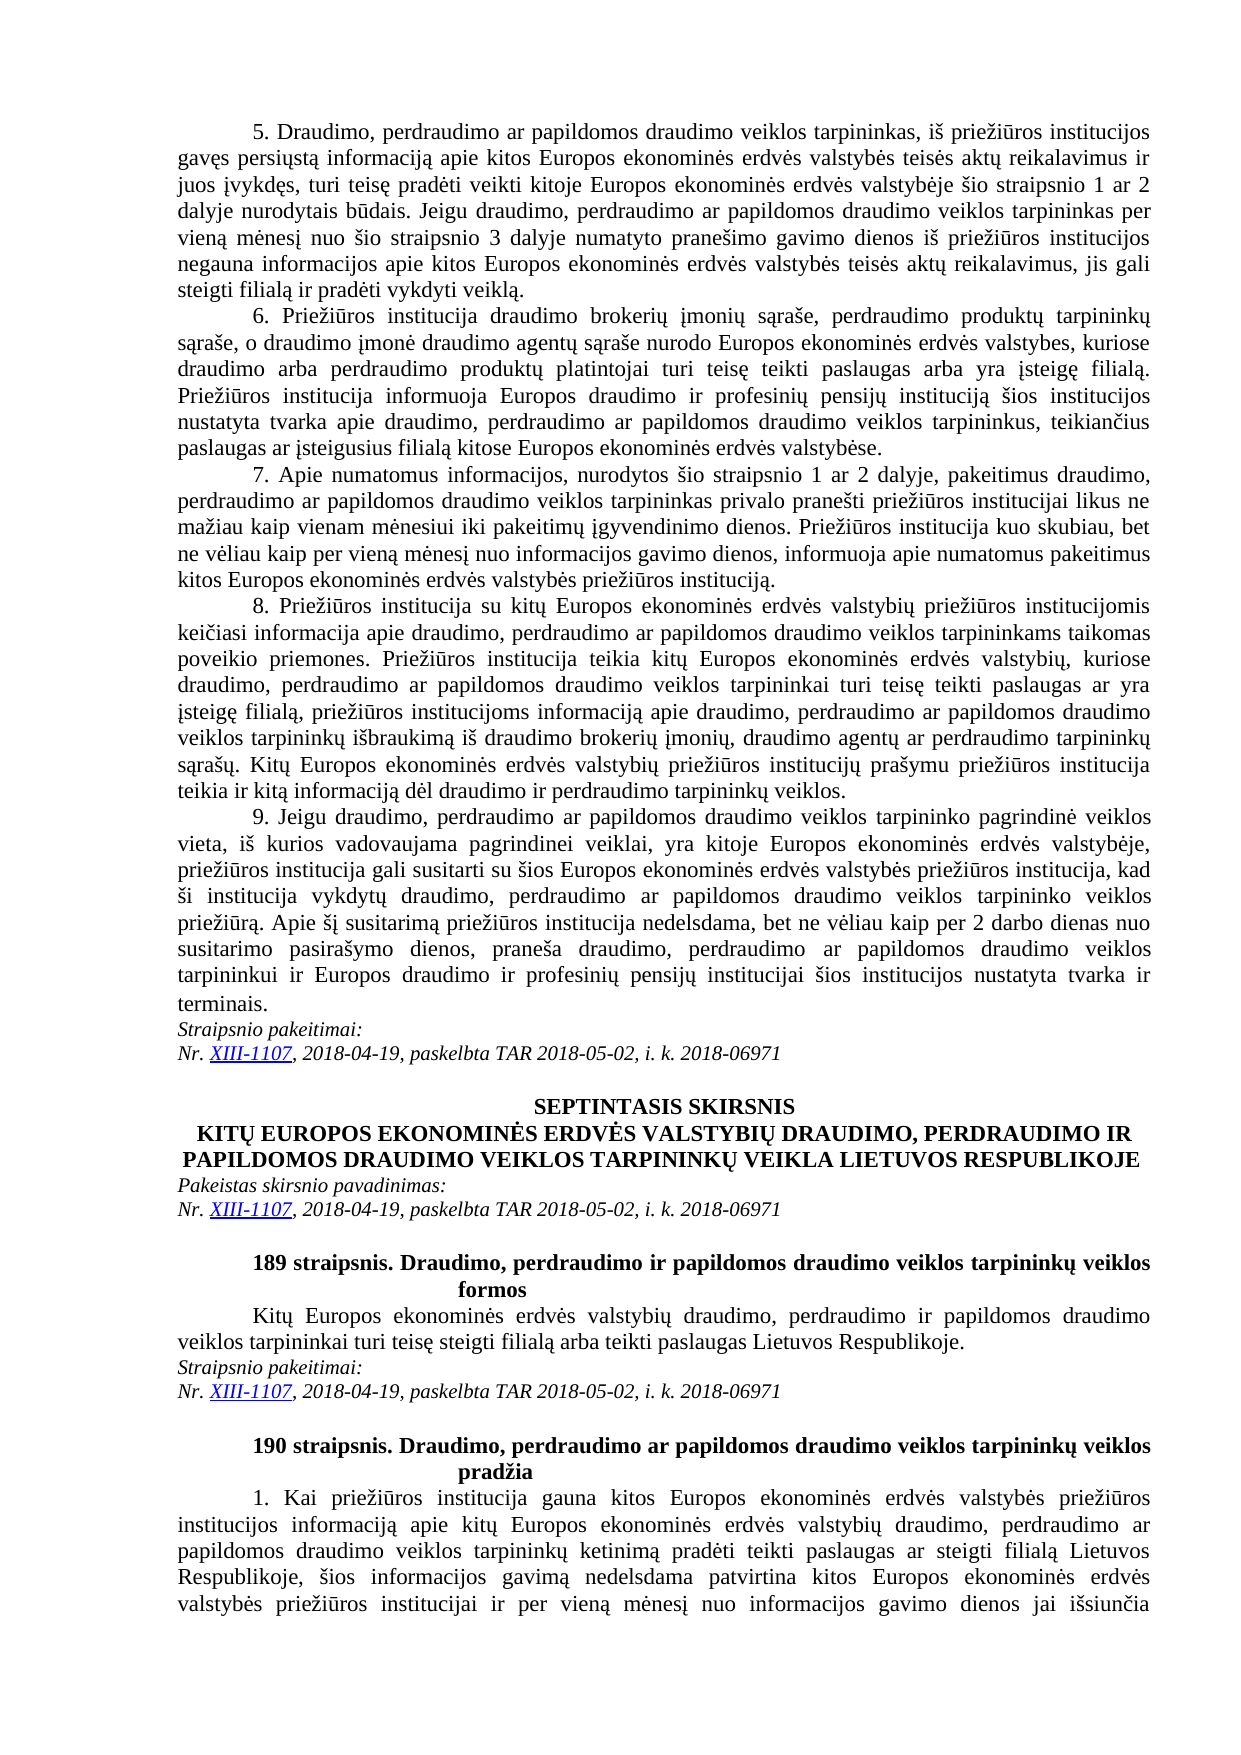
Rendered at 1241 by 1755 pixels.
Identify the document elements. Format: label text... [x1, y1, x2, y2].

text 9. Jeigu draudimo, perdraudimo ar papildomos draudimo veiklos tarpininko pagrindinė veiklos vieta, iš kurios vadovaujama pagrindinei veiklai, yra kitoje Europos ekonominės erdvės valstybėje, priežiūros institucija gali susitarti su šios Europos ekonominės erdvės valstybės priežiūros institucija, kad ši institucija vykdytų draudimo, perdraudimo ar papildomos draudimo veiklos tarpininko veiklos priežiūrą. Apie šį susitarimą priežiūros institucija nedelsdama, bet ne vėliau kaip per 2 darbo dienas nuo susitarimo pasirašymo dienos, praneša draudimo, perdraudimo ar papildomos draudimo veiklos tarpininkui ir Europos draudimo ir profesinių pensijų institucijai šios institucijos nustatyta tvarka ir terminais. [177, 803, 1152, 1017]
text 190 straipsnis. Draudimo, perdraudimo ar papildomos draudimo veiklos tarpininkų veiklos pradžia [252, 1432, 1152, 1484]
text 189 straipsnis. Draudimo, perdraudimo ir papildomos draudimo veiklos tarpininkų veiklos formos [252, 1249, 1152, 1302]
text Nr. XIII-1107, 2018-04-19, paskelbta TAR 2018-05-02, i. k. 2018-06971 [177, 1197, 1152, 1221]
text Straipsnio pakeitimai: [177, 1355, 1152, 1379]
text Pakeistas skirsnio pavadinimas: [177, 1172, 1152, 1197]
text 8. Priežiūros institucija su kitų Europos ekonominės erdvės valstybių priežiūros institucijomis keičiasi informacija apie draudimo, perdraudimo ar papildomos draudimo veiklos tarpininkams taikomas poveikio priemones. Priežiūros institucija teikia kitų Europos ekonominės erdvės valstybių, kuriose draudimo, perdraudimo ar papildomos draudimo veiklos tarpininkai turi teisę teikti paslaugas ar yra įsteigę filialą, priežiūros institucijoms informaciją apie draudimo, perdraudimo ar papildomos draudimo veiklos tarpininkų išbraukimą iš draudimo brokerių įmonių, draudimo agentų ar perdraudimo tarpininkų sąrašų. Kitų Europos ekonominės erdvės valstybių priežiūros institucijų prašymu priežiūros institucija teikia ir kitą informaciją dėl draudimo ir perdraudimo tarpininkų veiklos. [177, 592, 1152, 803]
text 7. Apie numatomus informacijos, nurodytos šio straipsnio 1 ar 2 dalyje, pakeitimus draudimo, perdraudimo ar papildomos draudimo veiklos tarpininkas privalo pranešti priežiūros institucijai likus ne mažiau kaip vienam mėnesiui iki pakeitimų įgyvendinimo dienos. Priežiūros institucija kuo skubiau, bet ne vėliau kaip per vieną mėnesį nuo informacijos gavimo dienos, informuoja apie numatomus pakeitimus kitos Europos ekonominės erdvės valstybės priežiūros instituciją. [177, 461, 1152, 592]
text KITŲ EUROPOS EKONOMINĖS ERDVĖS VALSTYBIŲ DRAUDIMO, PERDRAUDIMO IR PAPILDOMOS DRAUDIMO VEIKLOS TARPININKŲ VEIKLA LIETUVOS RESPUBLIKOJE [177, 1120, 1152, 1172]
text Kitų Europos ekonominės erdvės valstybių draudimo, perdraudimo ir papildomos draudimo veiklos tarpininkai turi teisę steigti filialą arba teikti paslaugas Lietuvos Respublikoje. [177, 1302, 1152, 1355]
text 1. Kai priežiūros institucija gauna kitos Europos ekonominės erdvės valstybės priežiūros institucijos informaciją apie kitų Europos ekonominės erdvės valstybių draudimo, perdraudimo ar papildomos draudimo veiklos tarpininkų ketinimą pradėti teikti paslaugas ar steigti filialą Lietuvos Respublikoje, šios informacijos gavimą nedelsdama patvirtina kitos Europos ekonominės erdvės valstybės priežiūros institucijai ir per vieną mėnesį nuo informacijos gavimo dienos jai išsiunčia [177, 1484, 1152, 1616]
text Nr. XIII-1107, 2018-04-19, paskelbta TAR 2018-05-02, i. k. 2018-06971 [177, 1379, 1152, 1403]
text Straipsnio pakeitimai: [177, 1017, 1152, 1041]
text Nr. XIII-1107, 2018-04-19, paskelbta TAR 2018-05-02, i. k. 2018-06971 [177, 1041, 1152, 1065]
text 5. Draudimo, perdraudimo ar papildomos draudimo veiklos tarpininkas, iš priežiūros institucijos gavęs persiųstą informaciją apie kitos Europos ekonominės erdvės valstybės teisės aktų reikalavimus ir juos įvykdęs, turi teisę pradėti veikti kitoje Europos ekonominės erdvės valstybėje šio straipsnio 1 ar 2 dalyje nurodytais būdais. Jeigu draudimo, perdraudimo ar papildomos draudimo veiklos tarpininkas per vieną mėnesį nuo šio straipsnio 3 dalyje numatyto pranešimo gavimo dienos iš priežiūros institucijos negauna informacijos apie kitos Europos ekonominės erdvės valstybės teisės aktų reikalavimus, jis gali steigti filialą ir pradėti vykdyti veiklą. [177, 118, 1152, 303]
text 6. Priežiūros institucija draudimo brokerių įmonių sąraše, perdraudimo produktų tarpininkų sąraše, o draudimo įmonė draudimo agentų sąraše nurodo Europos ekonominės erdvės valstybes, kuriose draudimo arba perdraudimo produktų platintojai turi teisę teikti paslaugas arba yra įsteigę filialą. Priežiūros institucija informuoja Europos draudimo ir profesinių pensijų instituciją šios institucijos nustatyta tvarka apie draudimo, perdraudimo ar papildomos draudimo veiklos tarpininkus, teikiančius paslaugas ar įsteigusius filialą kitose Europos ekonominės erdvės valstybėse. [177, 303, 1152, 461]
text SEPTINTASIS skirsnis [177, 1093, 1152, 1120]
